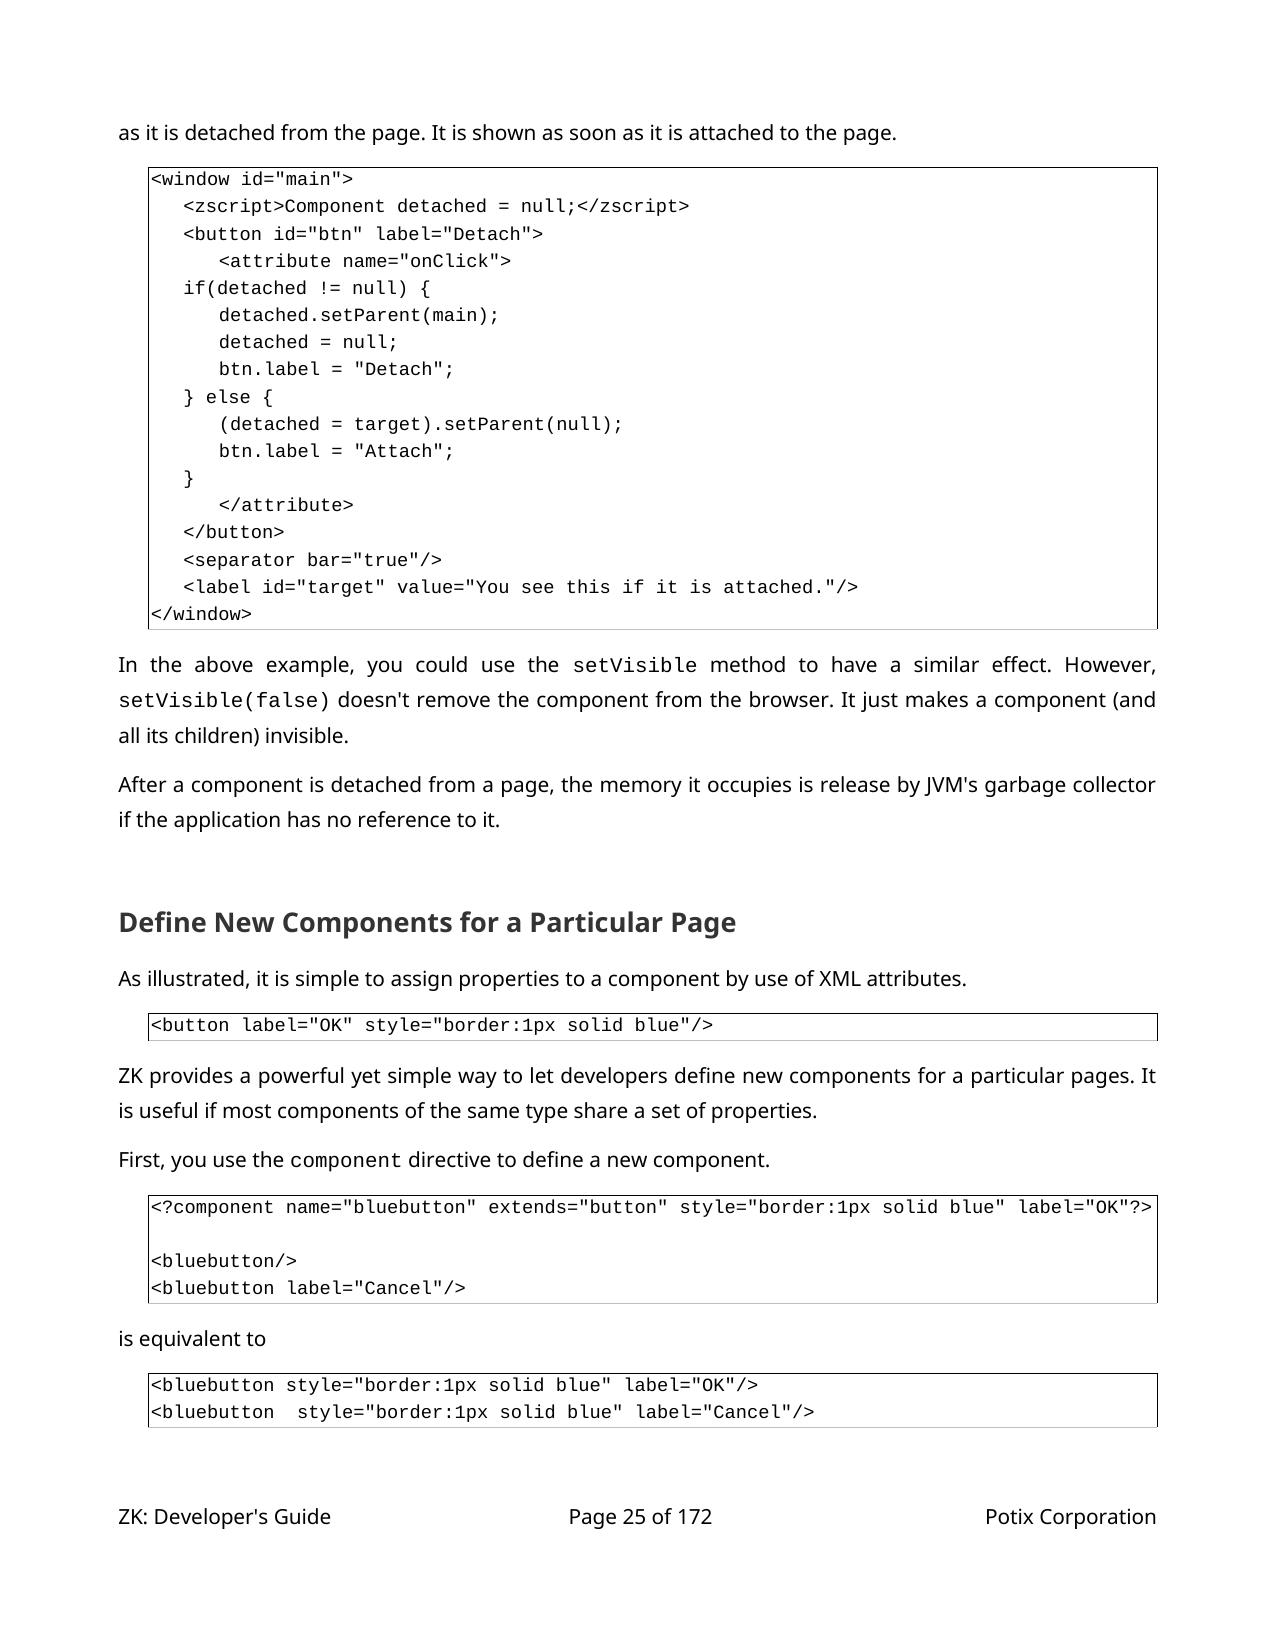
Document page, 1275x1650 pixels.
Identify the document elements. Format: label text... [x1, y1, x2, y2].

text After a component is detached from a page, the memory it occupies is release by JVM's garbage collector if the application has no reference to it. [118, 770, 1157, 833]
text As illustrated, it is simple to assign properties to a component by use of XML attributes. [118, 964, 1157, 993]
text } else { [149, 384, 1157, 409]
text btn.label = "Detach"; [149, 357, 1157, 382]
text as it is detached from the page. It is shown as soon as it is attached to the page. [118, 118, 1157, 146]
text <label id="target" value="You see this if it is attached."/> [149, 575, 1157, 599]
text btn.label = "Attach"; [149, 439, 1157, 463]
text <bluebutton label="Cancel"/> [149, 1276, 1157, 1303]
text detached = null; [149, 330, 1157, 354]
text <zscript>Component detached = null;</zscript> [149, 194, 1157, 218]
text <button label="OK" style="border:1px solid blue"/> [149, 1014, 1157, 1040]
text </button> [149, 520, 1157, 545]
text </window> [149, 602, 1157, 629]
text <bluebutton style="border:1px solid blue" label="Cancel"/> [149, 1400, 1157, 1427]
text <bluebutton style="border:1px solid blue" label="OK"/> [149, 1374, 1157, 1397]
text First, you use the component directive to define a new component. [118, 1145, 1157, 1174]
text <separator bar="true"/> [149, 548, 1157, 572]
text detached.setParent(main); [149, 303, 1157, 327]
text <bluebutton/> [149, 1249, 1157, 1273]
subtitle Define New Components for a Particular Page [118, 904, 1157, 941]
text <button id="btn" label="Detach"> [149, 221, 1157, 246]
text if(detached != null) { [149, 276, 1157, 300]
text is equivalent to [118, 1324, 1157, 1352]
text ZK provides a powerful yet simple way to let developers define new components for a particular pages. It is useful if most components of the same type share a set of properties. [118, 1061, 1157, 1125]
text } [149, 466, 1157, 490]
text <attribute name="onClick"> [149, 248, 1157, 273]
text (detached = target).setParent(null); [149, 412, 1157, 436]
text <?component name="bluebutton" extends="button" style="border:1px solid blue" label="OK"?> [149, 1196, 1157, 1219]
text In the above example, you could use the setVisible method to have a similar effect. However, setVisible(false) doesn't remove the component from the browser. It just makes a component (and all its children) invisible. [118, 650, 1157, 749]
text </attribute> [149, 493, 1157, 517]
text <window id="main"> [149, 168, 1157, 191]
